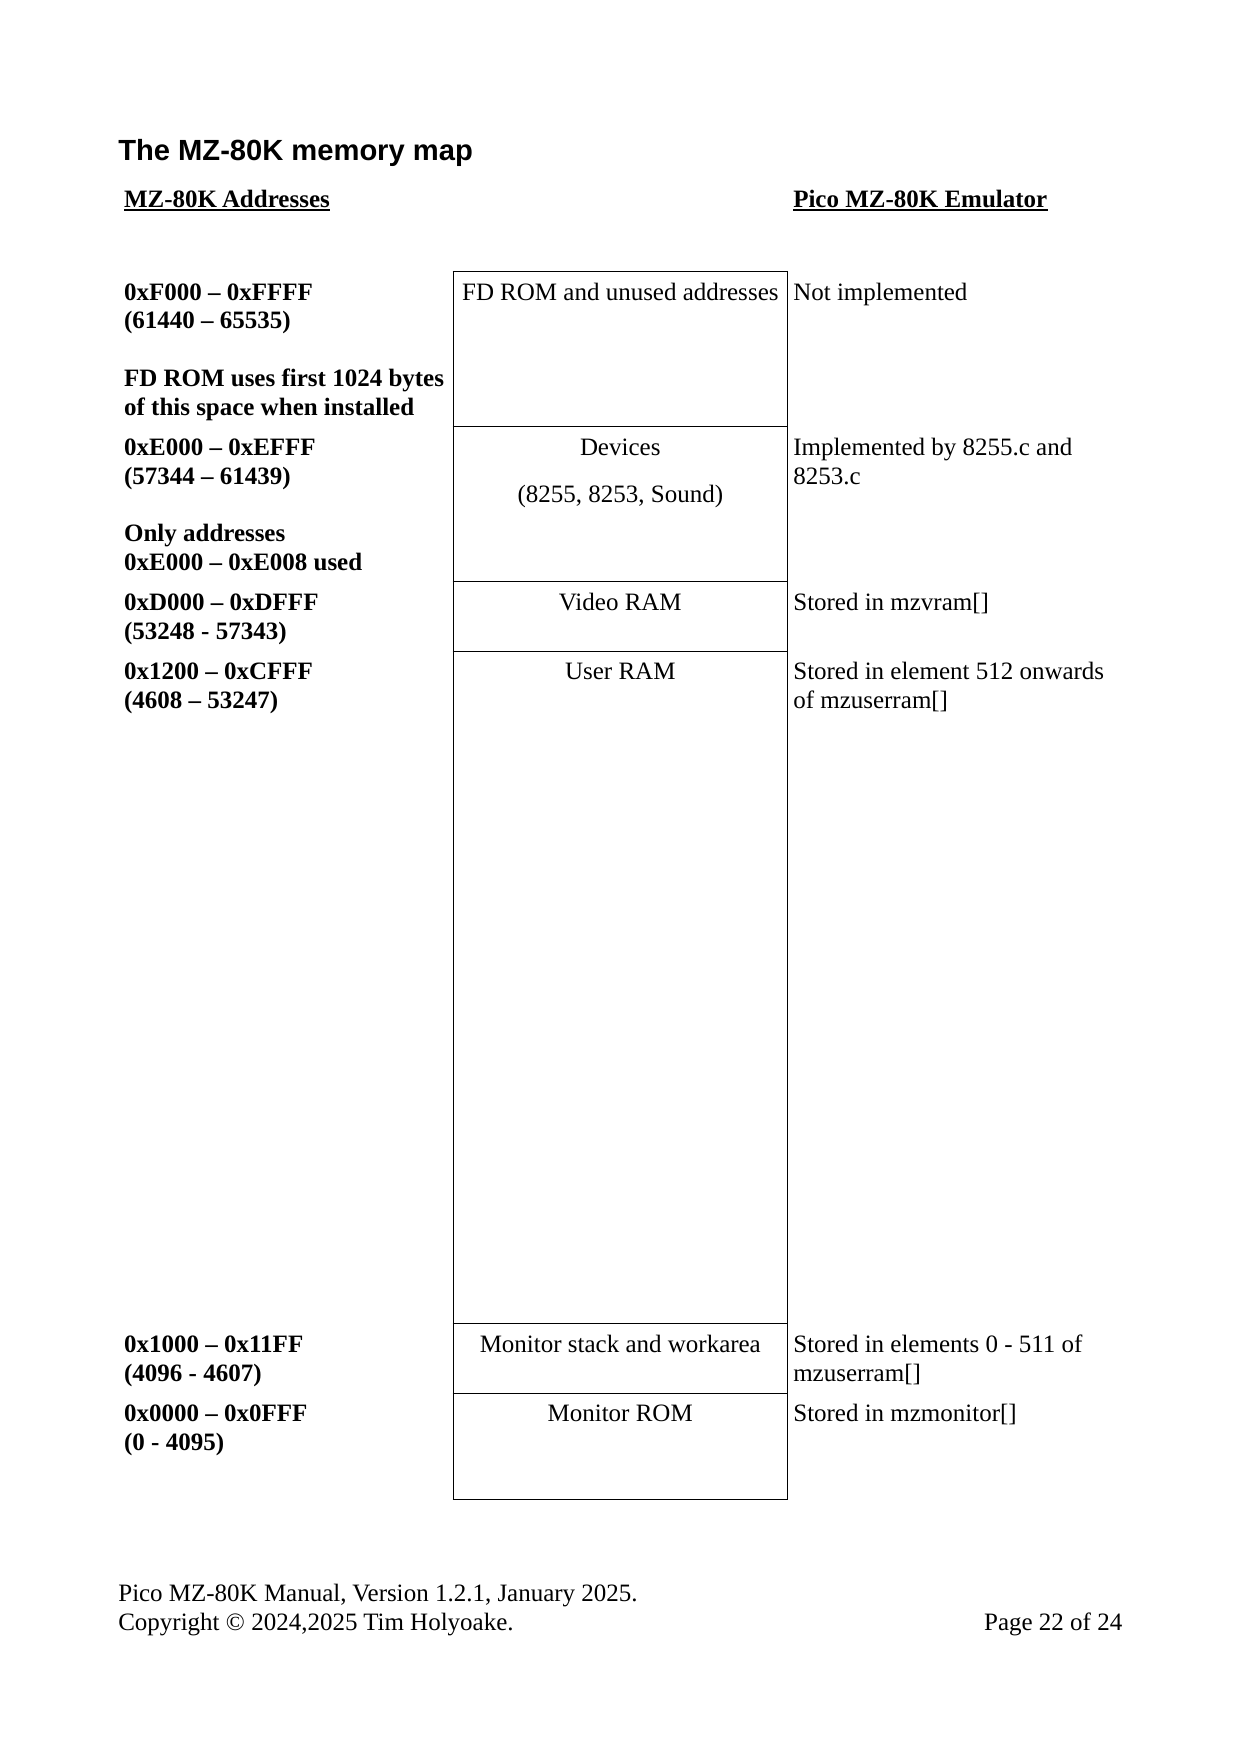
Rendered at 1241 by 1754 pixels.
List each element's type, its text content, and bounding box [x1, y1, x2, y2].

table_cell 0x1200 – 0xCFFF (4608 – 53247) [118, 651, 453, 1323]
table_cell Not implemented [788, 271, 1122, 426]
table_cell 0xF000 – 0xFFFF (61440 – 65535) FD ROM uses first 1024 bytes of this space when installed [118, 271, 453, 426]
table_cell Devices (8255, 8253, Sound) [454, 427, 787, 581]
table_cell Stored in mzmonitor[] [788, 1393, 1122, 1499]
table_cell Monitor stack and workarea [454, 1324, 787, 1392]
table_cell Stored in element 512 onwards of mzuserram[] [788, 651, 1122, 1323]
table_cell Monitor ROM [454, 1394, 787, 1499]
table_cell 0xE000 – 0xEFFF (57344 – 61439) Only addresses 0xE000 – 0xE008 used [118, 426, 453, 581]
table_header MZ-80K Addresses [118, 179, 453, 271]
table_cell User RAM [454, 652, 787, 1323]
table_cell Video RAM [454, 582, 787, 651]
table_cell Implemented by 8255.c and 8253.c [788, 426, 1122, 581]
table_cell Stored in elements 0 - 511 of mzuserram[] [788, 1323, 1122, 1392]
table_header [453, 179, 787, 271]
table_cell 0x0000 – 0x0FFF (0 - 4095) [118, 1393, 453, 1499]
subtitle The MZ-80K memory map [118, 133, 1122, 166]
table_header Pico MZ-80K Emulator [788, 179, 1122, 271]
table_cell FD ROM and unused addresses [454, 272, 787, 426]
table_cell 0xD000 – 0xDFFF (53248 - 57343) [118, 581, 453, 651]
table_cell Stored in mzvram[] [788, 581, 1122, 651]
table_cell 0x1000 – 0x11FF (4096 - 4607) [118, 1323, 453, 1392]
